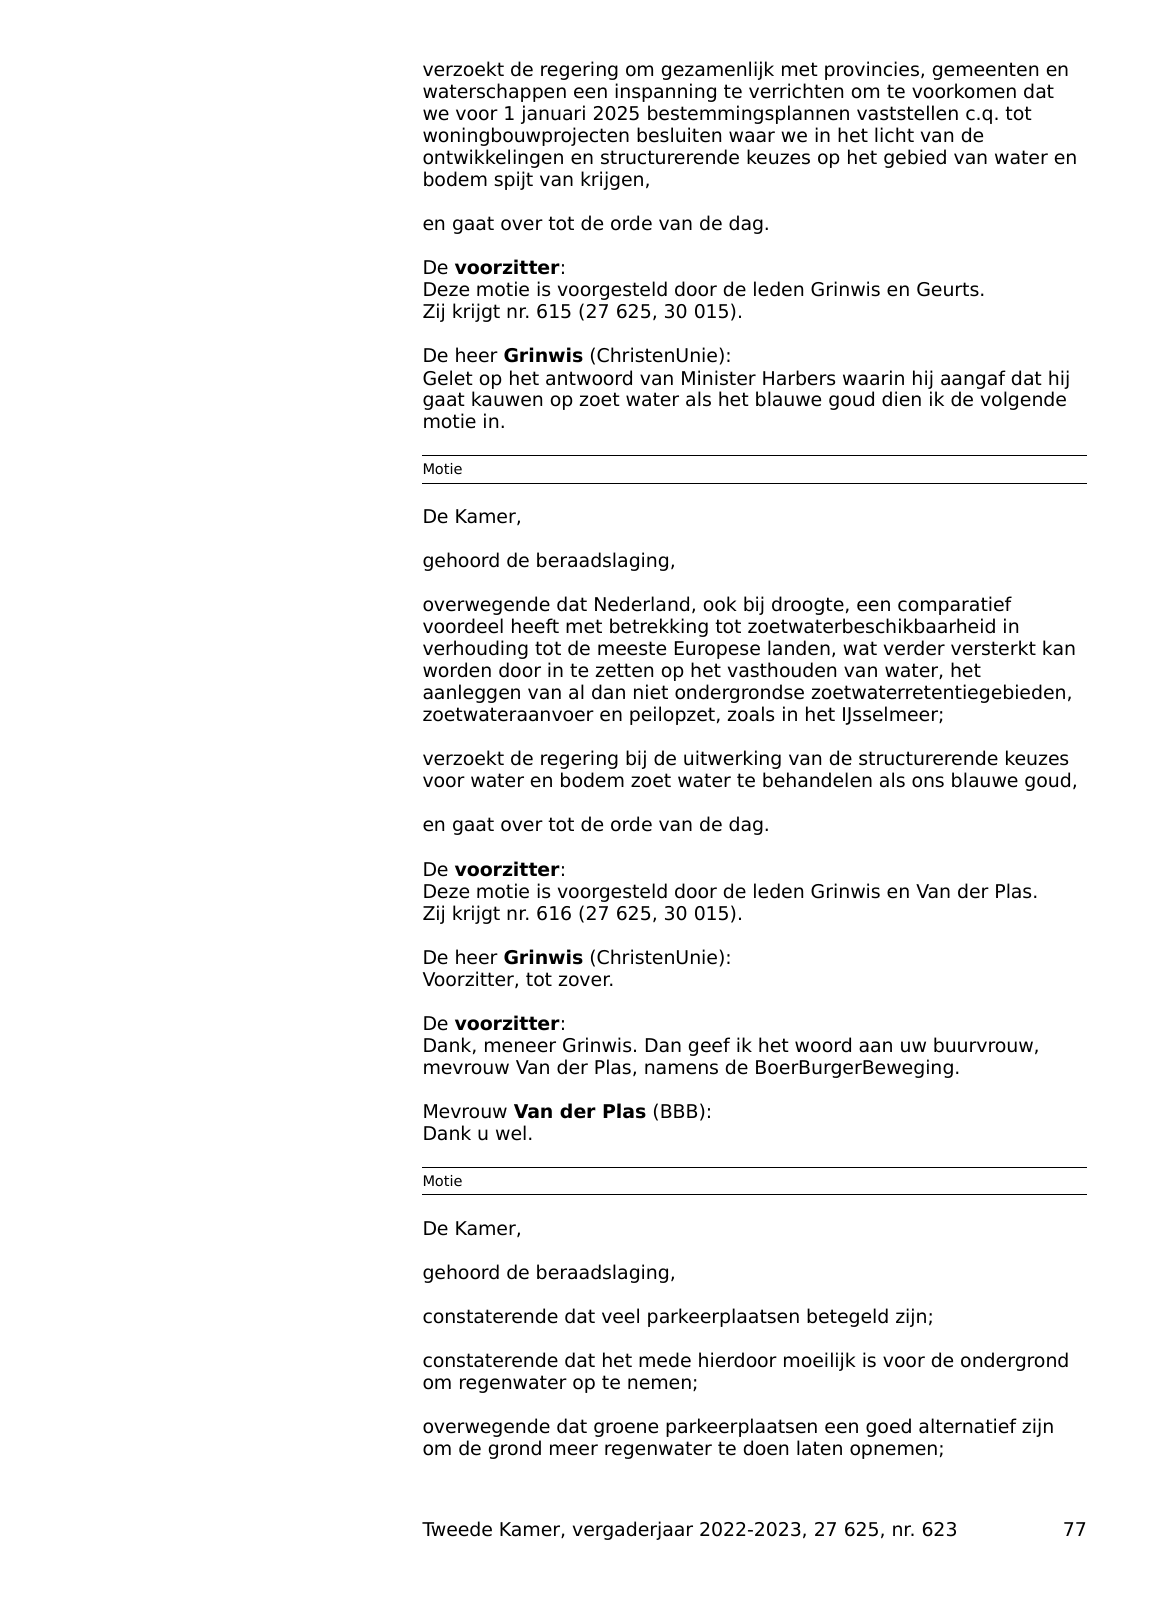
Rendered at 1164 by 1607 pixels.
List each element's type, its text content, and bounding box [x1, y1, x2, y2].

text en gaat over tot de orde van de dag. [422, 213, 1087, 235]
text De heer Grinwis (ChristenUnie): [422, 345, 1087, 367]
text verzoekt de regering bij de uitwerking van de structurerende keuzes voor water en bodem zoet water te behandelen als ons blauwe goud, [422, 748, 1087, 792]
text Mevrouw Van der Plas (BBB): [422, 1101, 1087, 1123]
text Dank u wel. [422, 1123, 1087, 1145]
text Zij krijgt nr. 615 (27 625, 30 015). [422, 301, 1087, 323]
text overwegende dat Nederland, ook bij droogte, een comparatief voordeel heeft met betrekking tot zoetwaterbeschikbaarheid in verhouding tot de meeste Europese landen, wat verder versterkt kan worden door in te zetten op het vasthouden van water, het aanleggen van al dan niet ondergrondse zoetwaterretentiegebieden, zoetwateraanvoer en peilopzet, zoals in het IJsselmeer; [422, 594, 1087, 726]
text Deze motie is voorgesteld door de leden Grinwis en Van der Plas. [422, 881, 1087, 902]
text Voorzitter, tot zover. [422, 969, 1087, 991]
text overwegende dat groene parkeerplaatsen een goed alternatief zijn om de grond meer regenwater te doen laten opnemen; [422, 1416, 1087, 1460]
text De Kamer, [422, 506, 1087, 528]
text constaterende dat veel parkeerplaatsen betegeld zijn; [422, 1306, 1087, 1328]
text Gelet op het antwoord van Minister Harbers waarin hij aangaf dat hij gaat kauwen op zoet water als het blauwe goud dien ik de volgende motie in. [422, 367, 1087, 433]
text De Kamer, [422, 1217, 1087, 1239]
text De heer Grinwis (ChristenUnie): [422, 947, 1087, 969]
text Dank, meneer Grinwis. Dan geef ik het woord aan uw buurvrouw, mevrouw Van der Plas, namens de BoerBurgerBeweging. [422, 1035, 1087, 1079]
text gehoord de beraadslaging, [422, 1262, 1087, 1283]
text constaterende dat het mede hierdoor moeilijk is voor de ondergrond om regenwater op te nemen; [422, 1350, 1087, 1394]
text Deze motie is voorgesteld door de leden Grinwis en Geurts. [422, 279, 1087, 301]
text De voorzitter: [422, 1013, 1087, 1035]
text en gaat over tot de orde van de dag. [422, 814, 1087, 836]
text De voorzitter: [422, 257, 1087, 279]
table_header Motie [422, 1168, 1087, 1194]
text De voorzitter: [422, 858, 1087, 881]
text gehoord de beraadslaging, [422, 550, 1087, 572]
table_header Motie [422, 456, 1087, 483]
text verzoekt de regering om gezamenlijk met provincies, gemeenten en waterschappen een inspanning te verrichten om te voorkomen dat we voor 1 januari 2025 bestemmingsplannen vaststellen c.q. tot woningbouwprojecten besluiten waar we in het licht van de ontwikkelingen en structurerende keuzes op het gebied van water en bodem spijt van krijgen, [422, 59, 1087, 191]
text Zij krijgt nr. 616 (27 625, 30 015). [422, 902, 1087, 924]
